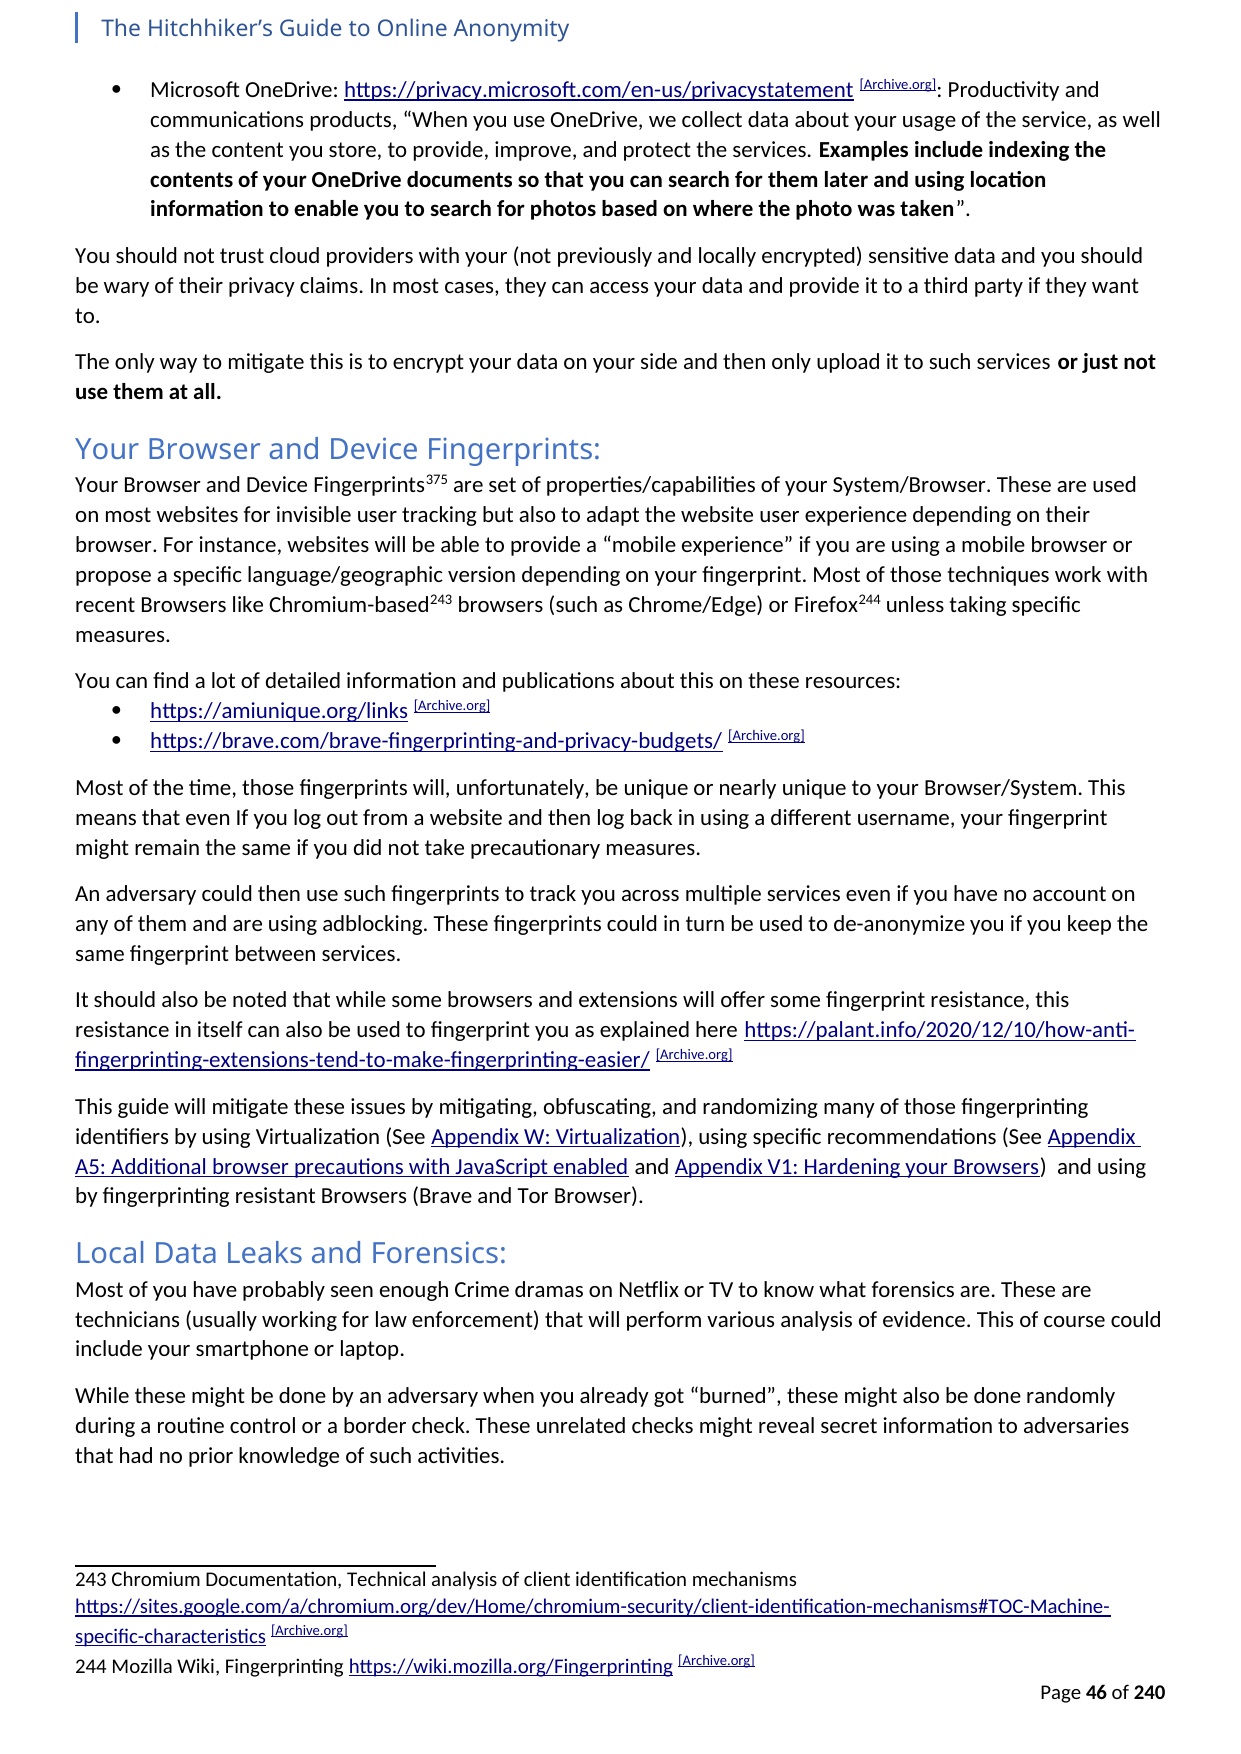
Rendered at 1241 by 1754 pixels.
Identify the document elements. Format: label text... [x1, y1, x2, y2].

subtitle Your Browser and Device Fingerprints: [75, 428, 1165, 468]
text Mozilla Wiki, Fingerprinting https://wiki.mozilla.org/Fingerprinting [Archive.org] [75, 1651, 1165, 1679]
text An adversary could then use such fingerprints to track you across multiple services even if you have no account on any of them and are using adblocking. These fingerprints could in turn be used to de-anonymize you if you keep the same fingerprint between services. [75, 879, 1165, 967]
text It should also be noted that while some browsers and extensions will offer some fingerprint resistance, this resistance in itself can also be used to fingerprint you as explained here https://palant.info/2020/12/10/how-anti-fingerprinting-extensions-tend-to-make-fingerprinting-easier/ [Archive.org] [75, 986, 1165, 1073]
text Most of the time, those fingerprints will, unfortunately, be unique or nearly unique to your Browser/System. This means that even If you log out from a website and then log back in using a different username, your fingerprint might remain the same if you did not take precautionary measures. [75, 773, 1165, 861]
text The only way to mitigate this is to encrypt your data on your side and then only upload it to such services or just not use them at all. [75, 347, 1165, 405]
text You can find a lot of detailed information and publications about this on these resources: [75, 667, 1165, 694]
list https://amiunique.org/links [Archive.org] [112, 696, 1165, 724]
text Chromium Documentation, Technical analysis of client identification mechanisms https://sites.google.com/a/chromium.org/dev/Home/chromium-security/client-identification-mechanisms#TOC-Machine-specific-characteristics [Archive.org] [75, 1567, 1165, 1649]
text Most of you have probably seen enough Crime dramas on Netflix or TV to know what forensics are. These are technicians (usually working for law enforcement) that will perform various analysis of evidence. This of course could include your smartphone or laptop. [75, 1275, 1165, 1363]
text You should not trust cloud providers with your (not previously and locally encrypted) sensitive data and you should be wary of their privacy claims. In most cases, they can access your data and provide it to a third party if they want to. [75, 241, 1165, 329]
text While these might be done by an adversary when you already got “burned”, these might also be done randomly during a routine control or a border check. These unrelated checks might reveal secret information to adversaries that had no prior knowledge of such activities. [75, 1381, 1165, 1469]
list https://brave.com/brave-fingerprinting-and-privacy-budgets/ [Archive.org] [112, 726, 1165, 754]
subtitle Local Data Leaks and Forensics: [75, 1232, 1165, 1272]
text Your Browser and Device Fingerprints375 are set of properties/capabilities of your System/Browser. These are used on most websites for invisible user tracking but also to adapt the website user experience depending on their browser. For instance, websites will be able to provide a “mobile experience” if you are using a mobile browser or propose a specific language/geographic version depending on your fingerprint. Most of those techniques work with recent Browsers like Chromium-based browsers (such as Chrome/Edge) or Firefox unless taking specific measures. [75, 471, 1165, 648]
text This guide will mitigate these issues by mitigating, obfuscating, and randomizing many of those fingerprinting identifiers by using Virtualization (See Appendix W: Virtualization), using specific recommendations (See Appendix A5: Additional browser precautions with JavaScript enabled and Appendix V1: Hardening your Browsers) and using by fingerprinting resistant Browsers (Brave and Tor Browser). [75, 1092, 1165, 1210]
list Microsoft OneDrive: https://privacy.microsoft.com/en-us/privacystatement [Archive.org]: Productivity and communications products, “When you use OneDrive, we collect data about your usage of the service, as well as the content you store, to provide, improve, and protect the services. Examples include indexing the contents of your OneDrive documents so that you can search for them later and using location information to enable you to search for photos based on where the photo was taken”. [112, 75, 1165, 223]
